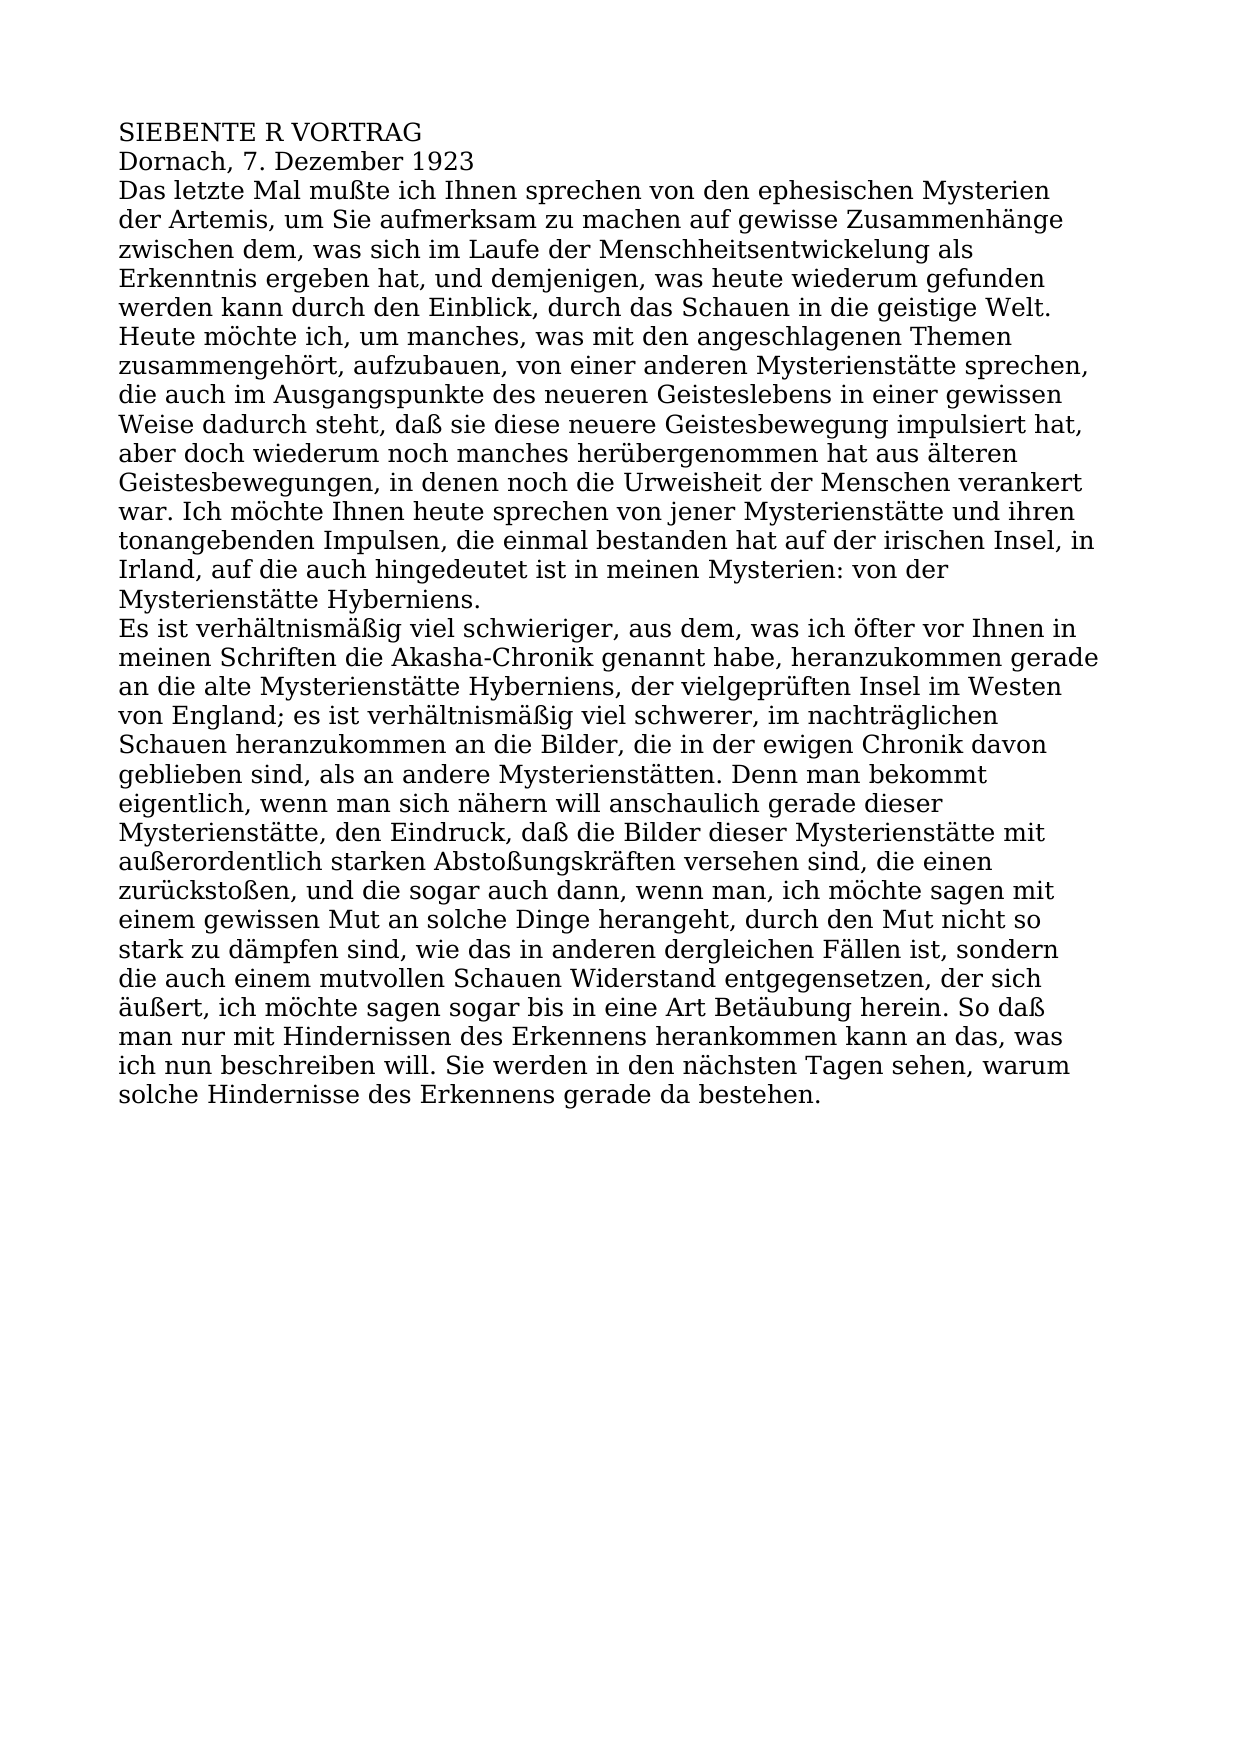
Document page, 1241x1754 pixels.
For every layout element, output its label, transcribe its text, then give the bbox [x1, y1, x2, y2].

text werden kann durch den Einblick, durch das Schauen in die geistige Welt. [118, 293, 1122, 322]
text aber doch wiederum noch manches herübergenommen hat aus älteren [118, 439, 1122, 468]
text Mysterienstätte, den Eindruck, daß die Bilder dieser Mysterienstätte mit [118, 818, 1122, 847]
text stark zu dämpfen sind, wie das in anderen dergleichen Fällen ist, sondern [118, 935, 1122, 964]
text Mysterienstätte Hyberniens. [118, 585, 1122, 614]
text Das letzte Mal mußte ich Ihnen sprechen von den ephesischen Mysterien [118, 176, 1122, 206]
text einem gewissen Mut an solche Dinge herangeht, durch den Mut nicht so [118, 906, 1122, 935]
text zusammengehört, aufzubauen, von einer anderen Mysterienstätte sprechen, [118, 351, 1122, 381]
text die auch im Ausgangspunkte des neueren Geisteslebens in einer gewissen [118, 381, 1122, 410]
text äußert, ich möchte sagen sogar bis in eine Art Betäubung herein. So daß [118, 993, 1122, 1022]
text an die alte Mysterienstätte Hyberniens, der vielgeprüften Insel im Westen [118, 672, 1122, 701]
text man nur mit Hindernissen des Erkennens herankommen kann an das, was [118, 1022, 1122, 1051]
text Es ist verhältnismäßig viel schwieriger, aus dem, was ich öfter vor Ihnen in [118, 614, 1122, 643]
text Dornach, 7. Dezember 1923 [118, 147, 1122, 176]
text Schauen heranzukommen an die Bilder, die in der ewigen Chronik davon [118, 731, 1122, 760]
text die auch einem mutvollen Schauen Widerstand entgegensetzen, der sich [118, 964, 1122, 993]
text Heute möchte ich, um manches, was mit den angeschlagenen Themen [118, 322, 1122, 351]
text zwischen dem, was sich im Laufe der Menschheitsentwickelung als [118, 235, 1122, 264]
text eigentlich, wenn man sich nähern will anschaulich gerade dieser [118, 789, 1122, 818]
text solche Hindernisse des Erkennens gerade da bestehen. [118, 1081, 1122, 1110]
text meinen Schriften die Akasha-Chronik genannt habe, heranzukommen gerade [118, 643, 1122, 672]
text Erkenntnis ergeben hat, und demjenigen, was heute wiederum gefunden [118, 264, 1122, 293]
text zurückstoßen, und die sogar auch dann, wenn man, ich möchte sagen mit [118, 876, 1122, 906]
text tonangebenden Impulsen, die einmal bestanden hat auf der irischen Insel, in [118, 526, 1122, 556]
text Weise dadurch steht, daß sie diese neuere Geistesbewegung impulsiert hat, [118, 410, 1122, 439]
text SIEBENTE R VORTRAG [118, 118, 1122, 147]
text außerordentlich starken Abstoßungskräften versehen sind, die einen [118, 847, 1122, 876]
text der Artemis, um Sie aufmerksam zu machen auf gewisse Zusammenhänge [118, 206, 1122, 235]
text geblieben sind, als an andere Mysterienstätten. Denn man bekommt [118, 760, 1122, 789]
text von England; es ist verhältnismäßig viel schwerer, im nachträglichen [118, 701, 1122, 731]
text Irland, auf die auch hingedeutet ist in meinen Mysterien: von der [118, 556, 1122, 585]
text Geistesbewegungen, in denen noch die Urweisheit der Menschen verankert [118, 468, 1122, 497]
text war. Ich möchte Ihnen heute sprechen von jener Mysterienstätte und ihren [118, 497, 1122, 526]
text ich nun beschreiben will. Sie werden in den nächsten Tagen sehen, warum [118, 1051, 1122, 1081]
